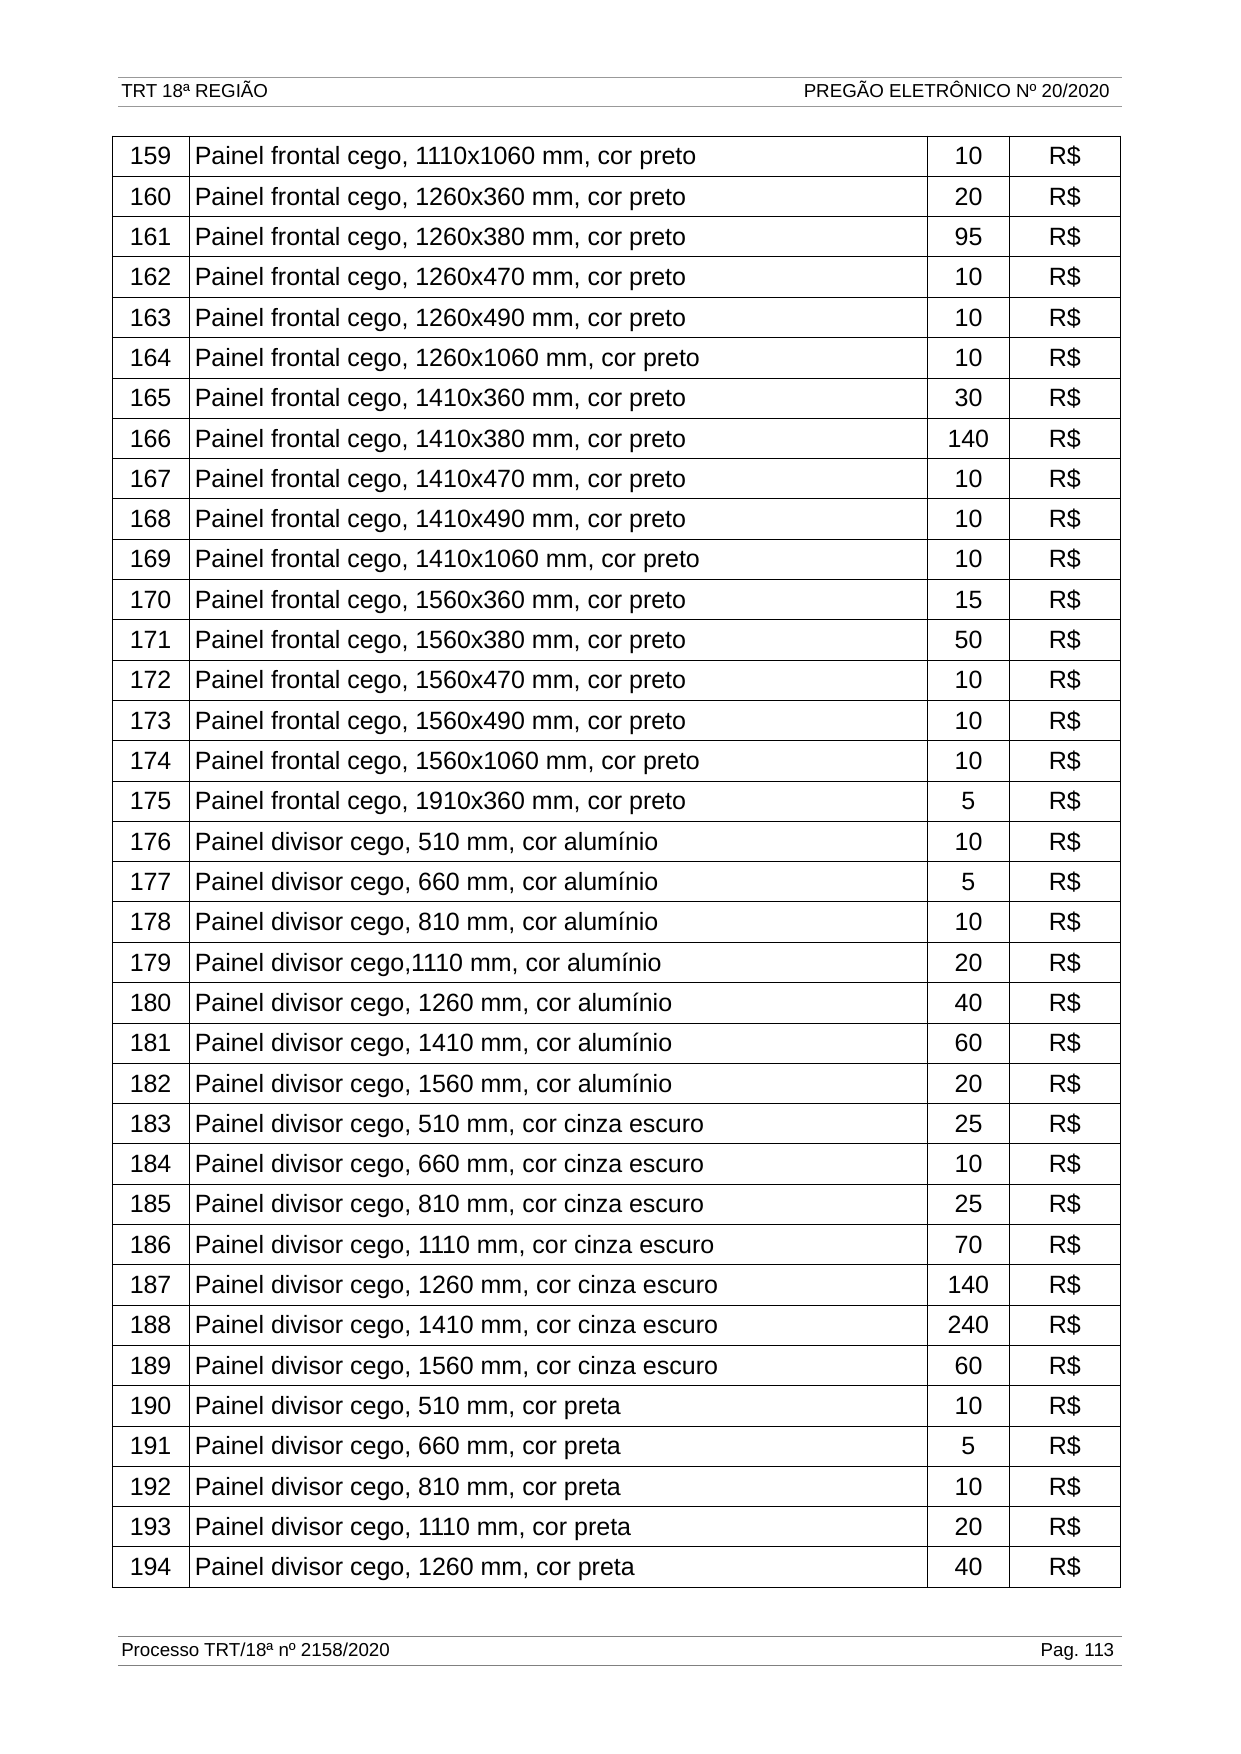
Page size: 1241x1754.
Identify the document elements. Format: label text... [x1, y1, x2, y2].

table_cell 20 [928, 943, 1009, 982]
table_cell R$ [1010, 741, 1120, 781]
table_cell 5 [928, 782, 1009, 821]
table_cell R$ [1010, 1507, 1120, 1546]
table_cell Painel divisor cego, 1560 mm, cor cinza escuro [190, 1346, 927, 1385]
table_cell R$ [1010, 1427, 1120, 1466]
table_cell R$ [1010, 943, 1120, 982]
table_cell Painel divisor cego, 1410 mm, cor cinza escuro [190, 1306, 927, 1345]
table_cell 10 [928, 902, 1009, 942]
table_cell Painel frontal cego, 1910x360 mm, cor preto [190, 782, 927, 821]
table_cell Painel frontal cego, 1260x360 mm, cor preto [190, 177, 927, 216]
table_cell 170 [113, 580, 189, 619]
table_cell 30 [928, 379, 1009, 418]
table_cell Painel divisor cego, 810 mm, cor alumínio [190, 902, 927, 942]
table_cell 185 [113, 1185, 189, 1224]
table_cell Painel divisor cego, 810 mm, cor preta [190, 1467, 927, 1506]
table_cell 182 [113, 1064, 189, 1103]
table_cell R$ [1010, 661, 1120, 700]
table_cell R$ [1010, 1547, 1120, 1587]
table_cell Painel frontal cego, 1560x360 mm, cor preto [190, 580, 927, 619]
table_cell 175 [113, 782, 189, 821]
table_cell 171 [113, 620, 189, 659]
table_cell R$ [1010, 1064, 1120, 1103]
table_cell 5 [928, 862, 1009, 901]
table_cell R$ [1010, 379, 1120, 418]
table_cell R$ [1010, 298, 1120, 337]
table_cell 60 [928, 1346, 1009, 1385]
table_cell 193 [113, 1507, 189, 1546]
table_cell R$ [1010, 782, 1120, 821]
table_cell 169 [113, 540, 189, 579]
table_cell R$ [1010, 701, 1120, 740]
table_cell 10 [928, 257, 1009, 297]
table_cell R$ [1010, 983, 1120, 1022]
table_cell R$ [1010, 902, 1120, 942]
table_cell R$ [1010, 217, 1120, 256]
table_cell Painel divisor cego, 510 mm, cor preta [190, 1386, 927, 1426]
table_cell R$ [1010, 459, 1120, 498]
table_cell Painel divisor cego, 1560 mm, cor alumínio [190, 1064, 927, 1103]
table_cell Painel frontal cego, 1410x490 mm, cor preto [190, 499, 927, 539]
table_cell 10 [928, 1144, 1009, 1184]
table_cell 15 [928, 580, 1009, 619]
table_cell 10 [928, 822, 1009, 861]
table_cell 190 [113, 1386, 189, 1426]
table_cell 25 [928, 1104, 1009, 1143]
table_cell 10 [928, 741, 1009, 781]
table_cell 140 [928, 1265, 1009, 1304]
table_cell Painel divisor cego, 810 mm, cor cinza escuro [190, 1185, 927, 1224]
table_cell 40 [928, 1547, 1009, 1587]
table_cell 162 [113, 257, 189, 297]
table_cell R$ [1010, 338, 1120, 377]
table_cell R$ [1010, 257, 1120, 297]
table_cell Painel frontal cego, 1260x470 mm, cor preto [190, 257, 927, 297]
table_cell R$ [1010, 580, 1120, 619]
table_cell R$ [1010, 1144, 1120, 1184]
table_cell 183 [113, 1104, 189, 1143]
table_cell R$ [1010, 822, 1120, 861]
table_cell R$ [1010, 1306, 1120, 1345]
table_cell 186 [113, 1225, 189, 1264]
table_cell R$ [1010, 177, 1120, 216]
table_cell R$ [1010, 620, 1120, 659]
table_cell 187 [113, 1265, 189, 1304]
table_cell 192 [113, 1467, 189, 1506]
table_cell 20 [928, 1507, 1009, 1546]
table_cell 184 [113, 1144, 189, 1184]
table_cell 70 [928, 1225, 1009, 1264]
table_cell Painel frontal cego, 1410x1060 mm, cor preto [190, 540, 927, 579]
table_cell Painel divisor cego,1110 mm, cor alumínio [190, 943, 927, 982]
table_cell R$ [1010, 1346, 1120, 1385]
table_cell R$ [1010, 1185, 1120, 1224]
table_cell 40 [928, 983, 1009, 1022]
table_cell 25 [928, 1185, 1009, 1224]
table_cell 174 [113, 741, 189, 781]
table_cell 10 [928, 459, 1009, 498]
table_cell 173 [113, 701, 189, 740]
table_cell 181 [113, 1024, 189, 1063]
table_cell Painel frontal cego, 1560x380 mm, cor preto [190, 620, 927, 659]
table_cell Painel divisor cego, 510 mm, cor alumínio [190, 822, 927, 861]
table_cell 10 [928, 499, 1009, 539]
table_cell 10 [928, 661, 1009, 700]
table_cell R$ [1010, 1386, 1120, 1426]
table_cell 166 [113, 419, 189, 458]
table_cell Painel divisor cego, 1260 mm, cor cinza escuro [190, 1265, 927, 1304]
table_cell Painel frontal cego, 1110x1060 mm, cor preto [190, 137, 927, 176]
table_cell R$ [1010, 499, 1120, 539]
table_cell R$ [1010, 137, 1120, 176]
table_cell 20 [928, 177, 1009, 216]
table_cell Painel divisor cego, 660 mm, cor preta [190, 1427, 927, 1466]
table_cell 10 [928, 701, 1009, 740]
table_cell 194 [113, 1547, 189, 1587]
table_cell Painel divisor cego, 660 mm, cor alumínio [190, 862, 927, 901]
table_cell 10 [928, 298, 1009, 337]
table_cell 176 [113, 822, 189, 861]
table_cell Painel frontal cego, 1260x380 mm, cor preto [190, 217, 927, 256]
table_cell 165 [113, 379, 189, 418]
table_cell 10 [928, 540, 1009, 579]
table_cell 167 [113, 459, 189, 498]
table_cell 10 [928, 137, 1009, 176]
table_cell R$ [1010, 1024, 1120, 1063]
table_cell 5 [928, 1427, 1009, 1466]
table_cell 188 [113, 1306, 189, 1345]
table_cell Painel divisor cego, 1110 mm, cor cinza escuro [190, 1225, 927, 1264]
table_cell Painel frontal cego, 1410x380 mm, cor preto [190, 419, 927, 458]
table_cell 140 [928, 419, 1009, 458]
table_cell R$ [1010, 1225, 1120, 1264]
table_cell 95 [928, 217, 1009, 256]
table_cell Painel frontal cego, 1560x490 mm, cor preto [190, 701, 927, 740]
table_cell Painel frontal cego, 1560x1060 mm, cor preto [190, 741, 927, 781]
table_cell 172 [113, 661, 189, 700]
table_cell Painel divisor cego, 1260 mm, cor preta [190, 1547, 927, 1587]
table_cell R$ [1010, 540, 1120, 579]
table_cell 191 [113, 1427, 189, 1466]
table_cell 164 [113, 338, 189, 377]
table_cell R$ [1010, 419, 1120, 458]
table_cell R$ [1010, 1104, 1120, 1143]
table_cell 160 [113, 177, 189, 216]
table_cell R$ [1010, 1467, 1120, 1506]
table_cell R$ [1010, 1265, 1120, 1304]
table_cell Painel divisor cego, 1410 mm, cor alumínio [190, 1024, 927, 1063]
table_cell 177 [113, 862, 189, 901]
table_cell Painel frontal cego, 1260x490 mm, cor preto [190, 298, 927, 337]
table_cell 161 [113, 217, 189, 256]
table_cell 60 [928, 1024, 1009, 1063]
table_cell R$ [1010, 862, 1120, 901]
table_cell Painel divisor cego, 1110 mm, cor preta [190, 1507, 927, 1546]
table_cell Painel divisor cego, 510 mm, cor cinza escuro [190, 1104, 927, 1143]
table_cell Painel frontal cego, 1560x470 mm, cor preto [190, 661, 927, 700]
table_cell 180 [113, 983, 189, 1022]
table_cell 179 [113, 943, 189, 982]
table_cell 168 [113, 499, 189, 539]
table_cell 189 [113, 1346, 189, 1385]
table_cell 50 [928, 620, 1009, 659]
table_cell Painel frontal cego, 1260x1060 mm, cor preto [190, 338, 927, 377]
table_cell 10 [928, 1467, 1009, 1506]
table_cell 10 [928, 338, 1009, 377]
table_cell 240 [928, 1306, 1009, 1345]
table_cell Painel frontal cego, 1410x360 mm, cor preto [190, 379, 927, 418]
table_cell Painel frontal cego, 1410x470 mm, cor preto [190, 459, 927, 498]
table_cell 159 [113, 137, 189, 176]
table_cell 178 [113, 902, 189, 942]
table_cell 20 [928, 1064, 1009, 1103]
table_cell 163 [113, 298, 189, 337]
table_cell Painel divisor cego, 660 mm, cor cinza escuro [190, 1144, 927, 1184]
table_cell Painel divisor cego, 1260 mm, cor alumínio [190, 983, 927, 1022]
table_cell 10 [928, 1386, 1009, 1426]
